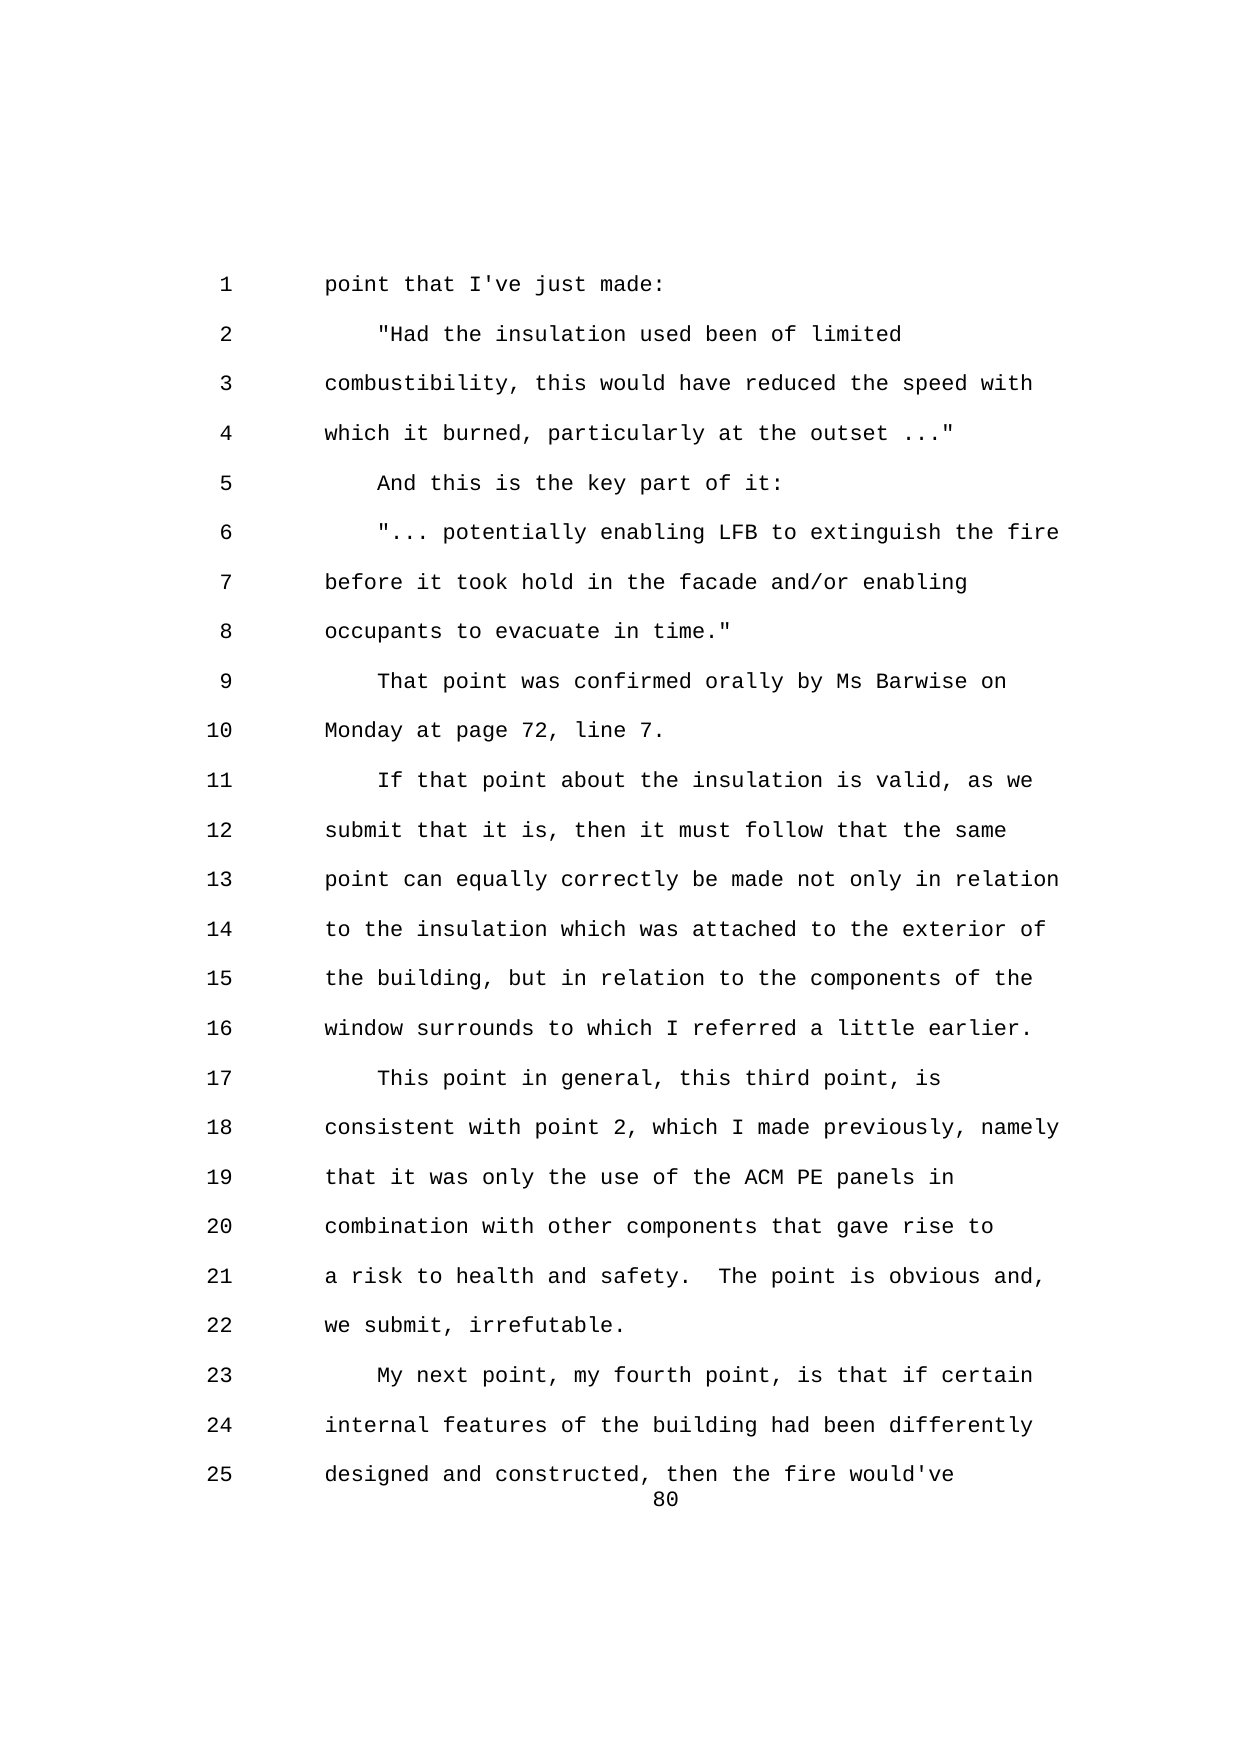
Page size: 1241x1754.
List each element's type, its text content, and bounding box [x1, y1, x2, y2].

text 4 which it burned, particularly at the outset ..." [75, 422, 1165, 447]
text 14 to the insulation which was attached to the exterior of [75, 918, 1165, 943]
text 21 a risk to health and safety. The point is obvious and, [75, 1265, 1165, 1290]
text 19 that it was only the use of the ACM PE panels in [75, 1166, 1165, 1191]
text 18 consistent with point 2, which I made previously, namely [75, 1116, 1165, 1141]
text 24 internal features of the building had been differently [75, 1414, 1165, 1438]
text 6 "... potentially enabling LFB to extinguish the fire [75, 521, 1165, 546]
text 23 My next point, my fourth point, is that if certain [75, 1364, 1165, 1389]
text 13 point can equally correctly be made not only in relation [75, 868, 1165, 893]
text 8 occupants to evacuate in time." [75, 620, 1165, 645]
text 80 [75, 1488, 1165, 1513]
text 5 And this is the key part of it: [75, 472, 1165, 496]
text 20 combination with other components that gave rise to [75, 1215, 1165, 1240]
text 15 the building, but in relation to the components of the [75, 967, 1165, 992]
text 7 before it took hold in the facade and/or enabling [75, 571, 1165, 596]
text 22 we submit, irrefutable. [75, 1314, 1165, 1339]
text 3 combustibility, this would have reduced the speed with [75, 372, 1165, 397]
text 25 designed and constructed, then the fire would've [75, 1463, 1165, 1488]
text 12 submit that it is, then it must follow that the same [75, 819, 1165, 843]
text 11 If that point about the insulation is valid, as we [75, 769, 1165, 794]
text 10 Monday at page 72, line 7. [75, 719, 1165, 744]
text 9 That point was confirmed orally by Ms Barwise on [75, 670, 1165, 695]
text 1 point that I've just made: [75, 273, 1165, 298]
text 17 This point in general, this third point, is [75, 1067, 1165, 1091]
text 16 window surrounds to which I referred a little earlier. [75, 1017, 1165, 1042]
text 2 "Had the insulation used been of limited [75, 323, 1165, 348]
